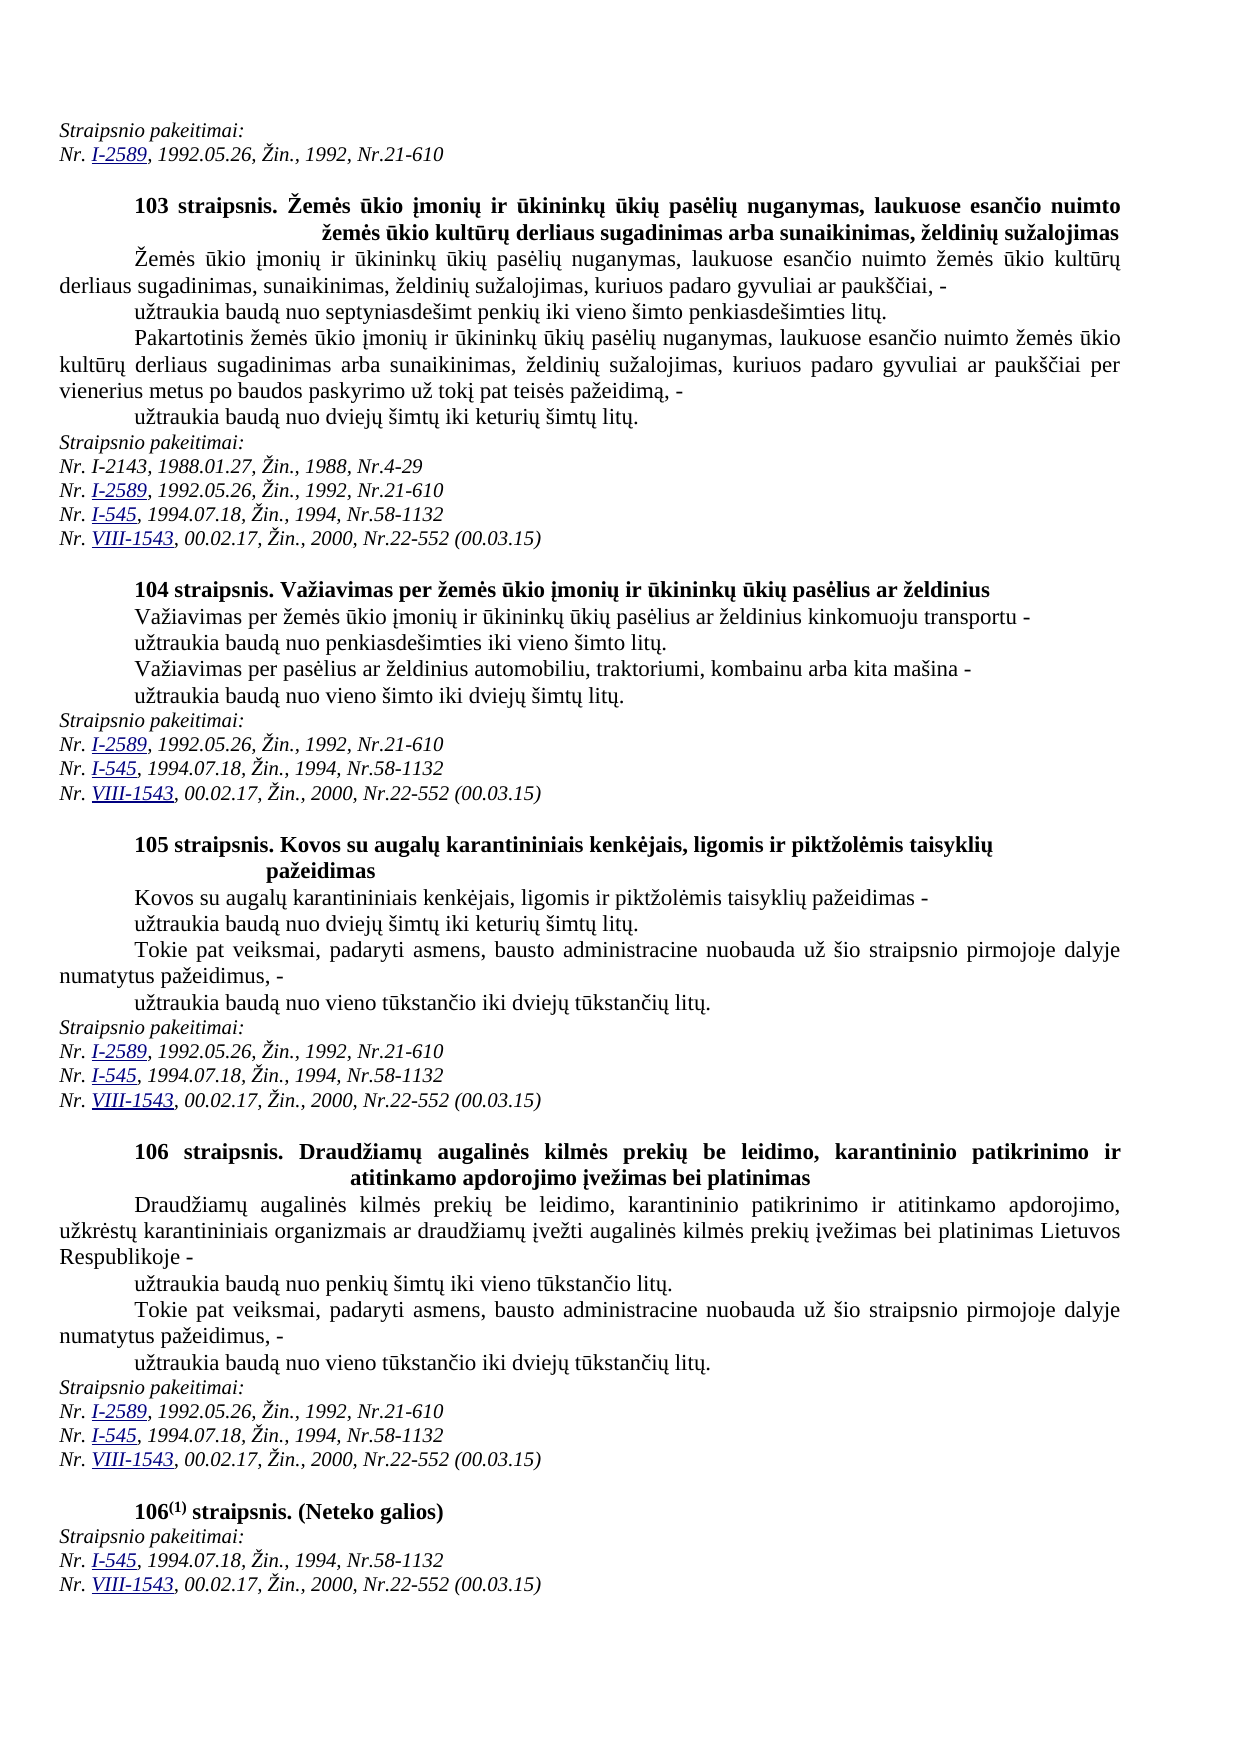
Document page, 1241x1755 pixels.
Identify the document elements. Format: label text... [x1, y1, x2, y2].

text Nr. I-2143, 1988.01.27, Žin., 1988, Nr.4-29 [59, 454, 1122, 478]
text užtraukia baudą nuo penkiasdešimties iki vieno šimto litų. [59, 629, 1122, 656]
text Kovos su augalų karantininiais kenkėjais, ligomis ir piktžolėmis taisyklių pažeidimas - [59, 883, 1122, 910]
text Nr. VIII-1543, 00.02.17, Žin., 2000, Nr.22-552 (00.03.15) [59, 1572, 1122, 1596]
text užtraukia baudą nuo vieno tūkstančio iki dviejų tūkstančių litų. [59, 1349, 1122, 1375]
text užtraukia baudą nuo septyniasdešimt penkių iki vieno šimto penkiasdešimties litų. [59, 298, 1122, 324]
text Nr. I-545, 1994.07.18, Žin., 1994, Nr.58-1132 [59, 1548, 1122, 1572]
text Nr. VIII-1543, 00.02.17, Žin., 2000, Nr.22-552 (00.03.15) [59, 1087, 1122, 1112]
text Draudžiamų augalinės kilmės prekių be leidimo, karantininio patikrinimo ir atitinkamo apdorojimo, užkrėstų karantininiais organizmais ar draudžiamų įvežti augalinės kilmės prekių įvežimas bei platinimas Lietuvos Respublikoje - [59, 1191, 1122, 1270]
text Nr. I-545, 1994.07.18, Žin., 1994, Nr.58-1132 [59, 1063, 1122, 1087]
text Nr. I-2589, 1992.05.26, Žin., 1992, Nr.21-610 [59, 732, 1122, 756]
text Tokie pat veiksmai, padaryti asmens, bausto administracine nuobauda už šio straipsnio pirmojoje dalyje numatytus pažeidimus, - [59, 1296, 1122, 1349]
text 106(1) straipsnis. (Neteko galios) [59, 1498, 1122, 1524]
text Nr. VIII-1543, 00.02.17, Žin., 2000, Nr.22-552 (00.03.15) [59, 526, 1122, 550]
text 106 straipsnis. Draudžiamų augalinės kilmės prekių be leidimo, karantininio patikrinimo ir atitinkamo apdorojimo įvežimas bei platinimas [134, 1138, 1122, 1191]
text užtraukia baudą nuo vieno tūkstančio iki dviejų tūkstančių litų. [59, 989, 1122, 1015]
text Važiavimas per žemės ūkio įmonių ir ūkininkų ūkių pasėlius ar želdinius kinkomuoju transportu - [59, 603, 1122, 629]
text Nr. I-545, 1994.07.18, Žin., 1994, Nr.58-1132 [59, 1423, 1122, 1447]
text Nr. I-545, 1994.07.18, Žin., 1994, Nr.58-1132 [59, 756, 1122, 780]
text Nr. I-545, 1994.07.18, Žin., 1994, Nr.58-1132 [59, 502, 1122, 526]
text Straipsnio pakeitimai: [59, 1015, 1122, 1039]
text Pakartotinis žemės ūkio įmonių ir ūkininkų ūkių pasėlių nuganymas, laukuose esančio nuimto žemės ūkio kultūrų derliaus sugadinimas arba sunaikinimas, želdinių sužalojimas, kuriuos padaro gyvuliai ar paukščiai per vienerius metus po baudos paskyrimo už tokį pat teisės pažeidimą, - [59, 324, 1122, 403]
text Straipsnio pakeitimai: [59, 1375, 1122, 1399]
text Nr. I-2589, 1992.05.26, Žin., 1992, Nr.21-610 [59, 1399, 1122, 1423]
text Važiavimas per pasėlius ar želdinius automobiliu, traktoriumi, kombainu arba kita mašina - [59, 656, 1122, 682]
text užtraukia baudą nuo vieno šimto iki dviejų šimtų litų. [59, 682, 1122, 708]
text Nr. I-2589, 1992.05.26, Žin., 1992, Nr.21-610 [59, 478, 1122, 502]
text užtraukia baudą nuo penkių šimtų iki vieno tūkstančio litų. [59, 1270, 1122, 1296]
text pažeidimas [266, 857, 1122, 883]
text Tokie pat veiksmai, padaryti asmens, bausto administracine nuobauda už šio straipsnio pirmojoje dalyje numatytus pažeidimus, - [59, 936, 1122, 989]
text 104 straipsnis. Važiavimas per žemės ūkio įmonių ir ūkininkų ūkių pasėlius ar želdinius [134, 576, 1122, 603]
text Straipsnio pakeitimai: [59, 1524, 1122, 1548]
text užtraukia baudą nuo dviejų šimtų iki keturių šimtų litų. [59, 910, 1122, 936]
text Nr. I-2589, 1992.05.26, Žin., 1992, Nr.21-610 [59, 1039, 1122, 1063]
text užtraukia baudą nuo dviejų šimtų iki keturių šimtų litų. [59, 403, 1122, 430]
text Straipsnio pakeitimai: [59, 118, 1122, 142]
text 105 straipsnis. Kovos su augalų karantininiais kenkėjais, ligomis ir piktžolėmis taisyklių [134, 831, 1122, 857]
text Nr. VIII-1543, 00.02.17, Žin., 2000, Nr.22-552 (00.03.15) [59, 1447, 1122, 1471]
text Nr. I-2589, 1992.05.26, Žin., 1992, Nr.21-610 [59, 142, 1122, 166]
text 103 straipsnis. Žemės ūkio įmonių ir ūkininkų ūkių pasėlių nuganymas, laukuose esančio nuimto žemės ūkio kultūrų derliaus sugadinimas arba sunaikinimas, želdinių sužalojimas [134, 193, 1122, 245]
text Straipsnio pakeitimai: [59, 430, 1122, 454]
text Žemės ūkio įmonių ir ūkininkų ūkių pasėlių nuganymas, laukuose esančio nuimto žemės ūkio kultūrų derliaus sugadinimas, sunaikinimas, želdinių sužalojimas, kuriuos padaro gyvuliai ar paukščiai, - [59, 245, 1122, 298]
text Straipsnio pakeitimai: [59, 708, 1122, 732]
text Nr. VIII-1543, 00.02.17, Žin., 2000, Nr.22-552 (00.03.15) [59, 780, 1122, 804]
